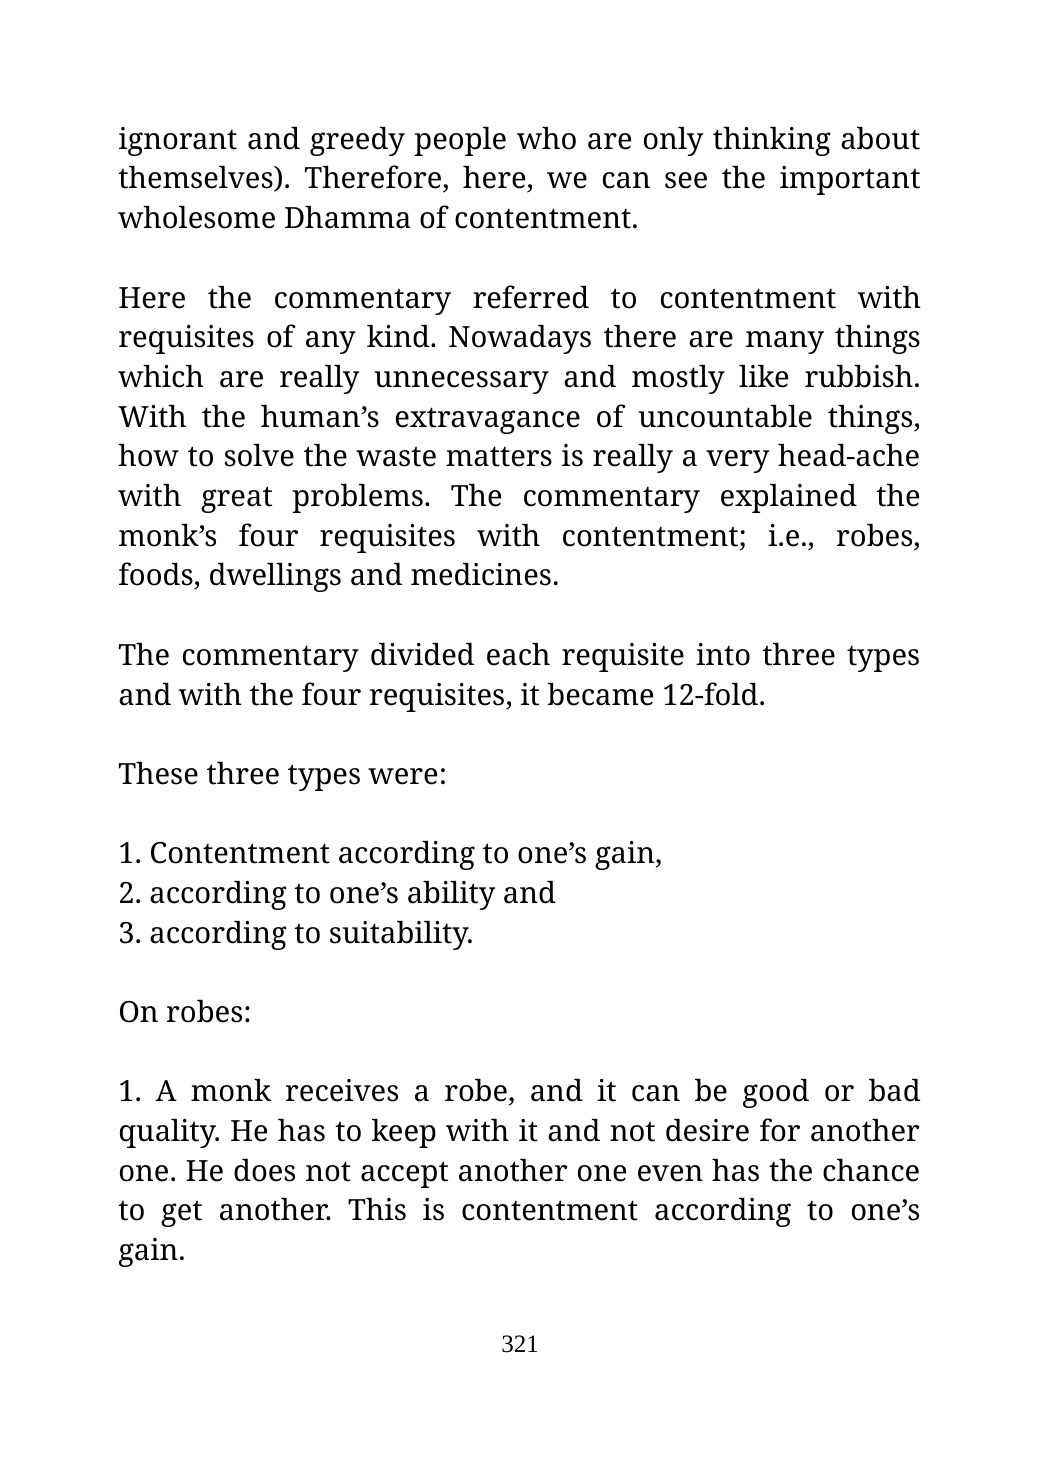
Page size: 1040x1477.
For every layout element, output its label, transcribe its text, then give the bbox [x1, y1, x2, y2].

text On robes: [118, 991, 922, 1031]
text 1. A monk receives a robe, and it can be good or bad quality. He has to keep with it and not desire for another one. He does not accept another one even has the chance to get another. This is contentment according to one’s gain. [118, 1071, 922, 1269]
text 2. according to one’s ability and [118, 872, 922, 912]
text The commentary divided each requisite into three types and with the four requisites, it became 12-fold. [118, 634, 922, 713]
text 1. Contentment according to one’s gain, [118, 832, 922, 872]
text ignorant and greedy people who are only thinking about themselves). Therefore, here, we can see the important wholesome Dhamma of contentment. [118, 118, 922, 237]
text 3. according to suitability. [118, 912, 922, 952]
text These three types were: [118, 753, 922, 793]
text Here the commentary referred to contentment with requisites of any kind. Nowadays there are many things which are really unnecessary and mostly like rubbish. With the human’s extravagance of uncountable things, how to solve the waste matters is really a very head-ache with great problems. The commentary explained the monk’s four requisites with contentment; i.e., robes, foods, dwellings and medicines. [118, 277, 922, 594]
